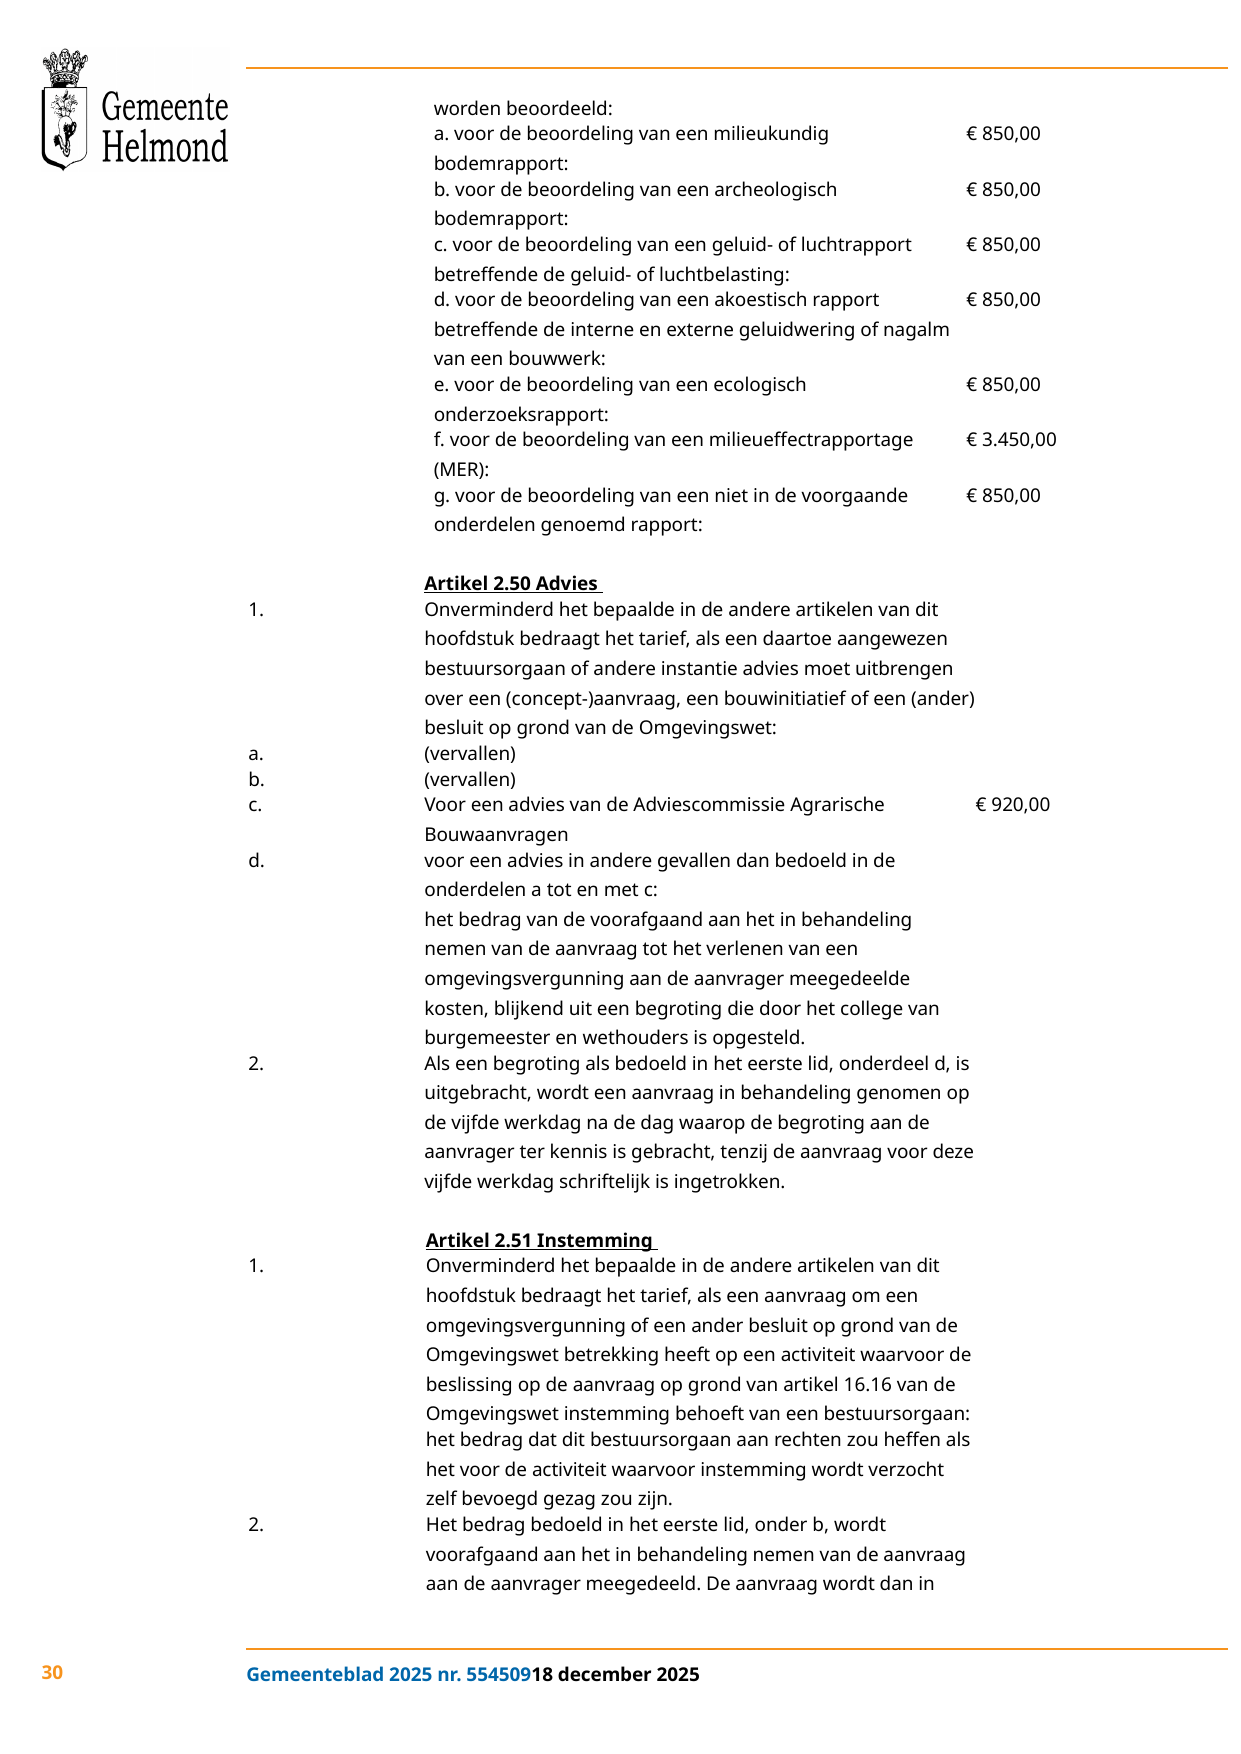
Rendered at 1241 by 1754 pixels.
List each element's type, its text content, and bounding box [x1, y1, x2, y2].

table_header Artikel 2.51 Instemming [426, 1227, 974, 1253]
table_cell [974, 1426, 1152, 1511]
table_cell [975, 847, 1152, 1050]
table_cell c. voor de beoordeling van een geluid- of luchtrapport betreffende de geluid- of luchtbelasting: [434, 231, 966, 286]
table_header [975, 570, 1152, 596]
table_cell b. voor de beoordeling van een archeologisch bodemrapport: [434, 176, 966, 231]
table_cell [975, 596, 1152, 740]
table_cell 2. [248, 1050, 424, 1194]
table_header [248, 570, 424, 596]
table_cell 1. [248, 1253, 426, 1426]
table_cell [975, 740, 1152, 766]
table_cell d. [248, 847, 424, 1050]
table_cell [248, 95, 433, 121]
table_cell voor een advies in andere gevallen dan bedoeld in de onderdelen a tot en met c: het bedrag van de voorafgaand aan het in behandeling nemen van de aanvraag tot het verlenen van een omgevingsvergunning aan de aanvrager meegedeelde kosten, blijkend uit een begroting die door het college van burgemeester en wethouders is opgesteld. [424, 847, 975, 1050]
table_cell f. voor de beoordeling van een milieueffectrapportage (MER): [434, 427, 966, 482]
table_cell [966, 95, 1152, 121]
table_cell 2. [248, 1511, 426, 1596]
table_cell € 850,00 [966, 121, 1152, 176]
table_cell € 850,00 [966, 231, 1152, 286]
table_cell [248, 371, 433, 427]
table_cell Onverminderd het bepaalde in de andere artikelen van dit hoofdstuk bedraagt het tarief, als een aanvraag om een omgevingsvergunning of een ander besluit op grond van de Omgevingswet betrekking heeft op een activiteit waarvoor de beslissing op de aanvraag op grond van artikel 16.16 van de Omgevingswet instemming behoeft van een bestuursorgaan: [426, 1253, 974, 1426]
table_cell a. [248, 740, 424, 766]
table_cell b. [248, 766, 424, 791]
table_cell € 850,00 [966, 176, 1152, 231]
picture [41, 47, 231, 172]
table_cell [974, 1253, 1152, 1426]
table_cell 1. [248, 596, 424, 740]
table_cell het bedrag dat dit bestuursorgaan aan rechten zou heffen als het voor de activiteit waarvoor instemming wordt verzocht zelf bevoegd gezag zou zijn. [426, 1426, 974, 1511]
table_cell Als een begroting als bedoeld in het eerste lid, onderdeel d, is uitgebracht, wordt een aanvraag in behandeling genomen op de vijfde werkdag na de dag waarop de begroting aan de aanvrager ter kennis is gebracht, tenzij de aanvraag voor deze vijfde werkdag schriftelijk is ingetrokken. [424, 1050, 975, 1194]
table_cell Onverminderd het bepaalde in de andere artikelen van dit hoofdstuk bedraagt het tarief, als een daartoe aangewezen bestuursorgaan of andere instantie advies moet uitbrengen over een (concept-)aanvraag, een bouwinitiatief of een (ander) besluit op grond van de Omgevingswet: [424, 596, 975, 740]
table_cell [975, 1050, 1152, 1194]
table_cell € 850,00 [966, 371, 1152, 427]
table_cell [248, 121, 433, 176]
table_cell [248, 1426, 426, 1511]
table_cell Het bedrag bedoeld in het eerste lid, onder b, wordt voorafgaand aan het in behandeling nemen van de aanvraag aan de aanvrager meegedeeld. De aanvraag wordt dan in [426, 1511, 974, 1596]
table_cell [248, 286, 433, 371]
table_cell a. voor de beoordeling van een milieukundig bodemrapport: [434, 121, 966, 176]
table_cell worden beoordeeld: [434, 95, 966, 121]
table_cell (vervallen) [424, 740, 975, 766]
table_cell Voor een advies van de Adviescommissie Agrarische Bouwaanvragen [424, 791, 975, 847]
table_cell [975, 766, 1152, 791]
table_cell d. voor de beoordeling van een akoestisch rapport betreffende de interne en externe geluidwering of nagalm van een bouwwerk: [434, 286, 966, 371]
table_cell € 850,00 [966, 482, 1152, 537]
table_cell [248, 231, 433, 286]
table_header Artikel 2.50 Advies [424, 570, 975, 596]
table_cell € 920,00 [975, 791, 1152, 847]
table_cell € 850,00 [966, 286, 1152, 371]
table_cell [248, 482, 433, 537]
table_cell [248, 427, 433, 482]
table_cell [974, 1511, 1152, 1596]
table_cell g. voor de beoordeling van een niet in de voorgaande onderdelen genoemd rapport: [434, 482, 966, 537]
table_cell € 3.450,00 [966, 427, 1152, 482]
table_header [974, 1227, 1152, 1253]
table_cell [248, 176, 433, 231]
table_cell (vervallen) [424, 766, 975, 791]
table_cell c. [248, 791, 424, 847]
table_header [248, 1227, 426, 1253]
table_cell e. voor de beoordeling van een ecologisch onderzoeksrapport: [434, 371, 966, 427]
